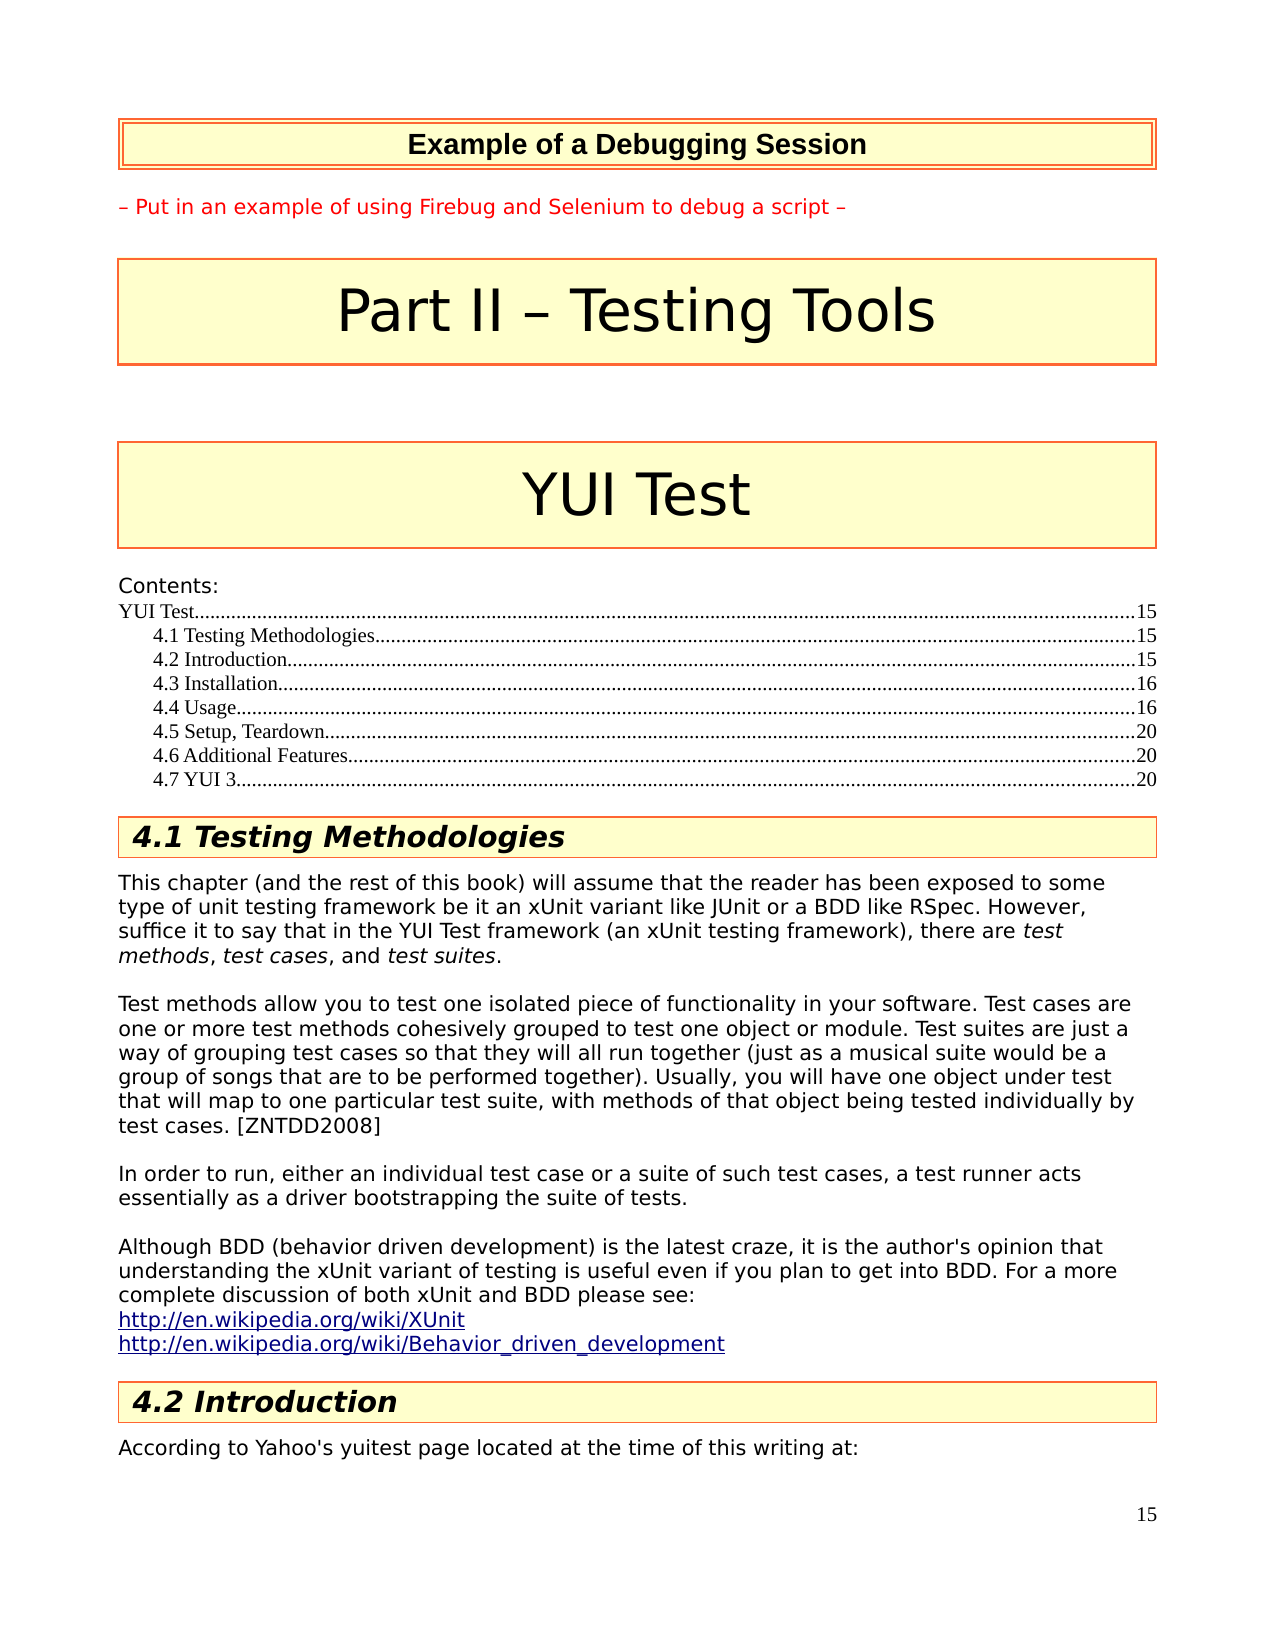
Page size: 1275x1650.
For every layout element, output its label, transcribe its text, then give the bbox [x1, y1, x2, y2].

text 4.3 Installation 16 [148, 671, 1157, 695]
text According to Yahoo's yuitest page located at the time of this writing at: [118, 1436, 1157, 1460]
text – Put in an example of using Firebug and Selenium to debug a script – [118, 195, 1157, 219]
text 4.2 Introduction 15 [148, 647, 1157, 671]
subtitle 4.1 Testing Methodologies [119, 818, 1156, 857]
subtitle YUI Test [119, 443, 1155, 547]
text 4.4 Usage 16 [148, 695, 1157, 719]
subtitle 4.2 Introduction [119, 1383, 1156, 1422]
text 4.5 Setup, Teardown 20 [148, 719, 1157, 743]
text 4.7 YUI 3 20 [148, 767, 1157, 791]
subtitle Part II – Testing Tools [119, 260, 1155, 363]
text 4.6 Additional Features 20 [148, 743, 1157, 767]
text http://en.wikipedia.org/wiki/Behavior_driven_development [118, 1332, 1157, 1356]
text YUI Test 15 [118, 599, 1157, 623]
text Contents: [118, 574, 1157, 599]
text Although BDD (behavior driven development) is the latest craze, it is the author's opinion that understanding the xUnit variant of testing is useful even if you plan to get into BDD. For a more complete discussion of both xUnit and BDD please see: [118, 1235, 1157, 1308]
text Test methods allow you to test one isolated piece of functionality in your software. Test cases are one or more test methods cohesively grouped to test one object or module. Test suites are just a way of grouping test cases so that they will all run together (just as a musical suite would be a group of songs that are to be performed together). Usually, you will have one object under test that will map to one particular test suite, with methods of that object being tested individually by test cases. [ZNTDD2008] [118, 992, 1157, 1138]
text In order to run, either an individual test case or a suite of such test cases, a test runner acts essentially as a driver bootstrapping the suite of tests. [118, 1162, 1157, 1211]
text http://en.wikipedia.org/wiki/XUnit [118, 1308, 1157, 1332]
text 4.1 Testing Methodologies 15 [148, 623, 1157, 647]
text This chapter (and the rest of this book) will assume that the reader has been exposed to some type of unit testing framework be it an xUnit variant like JUnit or a BDD like RSpec. However, suffice it to say that in the YUI Test framework (an xUnit testing framework), there are test methods, test cases, and test suites. [118, 871, 1157, 968]
